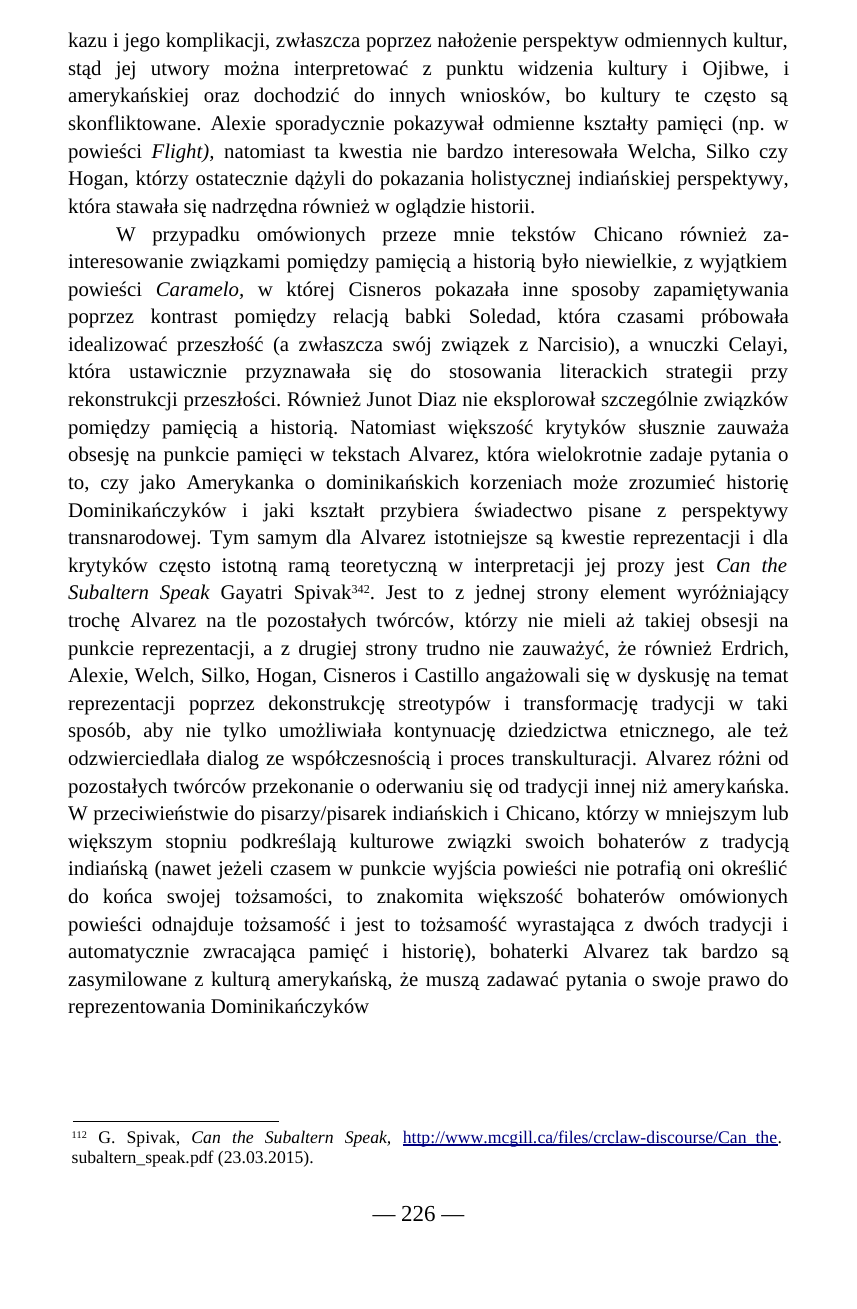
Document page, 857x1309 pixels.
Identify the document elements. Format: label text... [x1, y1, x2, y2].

text 112 G. Spivak, Can the Subaltern Speak, http://www.mcgill.ca/files/crclaw-discourse/Can_the. subaltern_speak.pdf (23.03.2015). [71, 1127, 782, 1167]
text W przypadku omówionych przeze mnie tekstów Chicano również za­interesowanie związkami pomiędzy pamięcią a historią było niewielkie, z wyjątkiem powieści Caramelo, w której Cisneros pokazała inne sposoby zapamiętywania poprzez kontrast pomiędzy relacją babki Soledad, która cza­sami próbowała idealizować przeszłość (a zwłaszcza swój związek z Narcisio), a wnuczki Celayi, która ustawicznie przyznawała się do stosowania literackich strategii przy rekonstrukcji przeszłości. Również Junot Diaz nie eksplorował szczególnie związków pomiędzy pamięcią a historią. Natomiast większość kry­tyków słusznie zauważa obsesję na punkcie pamięci w tekstach Alvarez, która wielokrotnie zadaje pytania o to, czy jako Amerykanka o dominikańskich ko­rzeniach może zrozumieć historię Dominikańczyków i jaki kształt przybiera świadectwo pisane z perspektywy transnarodowej. Tym samym dla Alvarez istotniejsze są kwestie reprezentacji i dla krytyków często istotną ramą teore­tyczną w interpretacji jej prozy jest Can the Subaltern Speak Gayatri Spivak342. Jest to z jednej strony element wyróżniający trochę Alvarez na tle pozostałych twórców, którzy nie mieli aż takiej obsesji na punkcie reprezentacji, a z drugiej strony trudno nie zauważyć, że również Erdrich, Alexie, Welch, Silko, Hogan, Cisneros i Castillo angażowali się w dyskusję na temat reprezentacji poprzez dekonstrukcję streotypów i transformację tradycji w taki sposób, aby nie tyl­ko umożliwiała kontynuację dziedzictwa etnicznego, ale też odzwierciedlała dialog ze współczesnością i proces transkulturacji. Alvarez różni od pozo­stałych twórców przekonanie o oderwaniu się od tradycji innej niż amery­kańska. W przeciwieństwie do pisarzy/pisarek indiańskich i Chicano, którzy w mniejszym lub większym stopniu podkreślają kulturowe związki swoich bo­haterów z tradycją indiańską (nawet jeżeli czasem w punkcie wyjścia powieści nie potrafią oni określić do końca swojej tożsamości, to znakomita większość bohaterów omówionych powieści odnajduje tożsamość i jest to tożsamość wyrastająca z dwóch tradycji i automatycznie zwracająca pamięć i historię), bohaterki Alvarez tak bardzo są zasymilowane z kulturą amerykańską, że mu­szą zadawać pytania o swoje prawo do reprezentowania Dominikańczyków [68, 221, 789, 1018]
text — 226 — [372, 1200, 482, 1227]
text kazu i jego komplikacji, zwłaszcza poprzez nałożenie perspektyw odmiennych kultur, stąd jej utwory można interpretować z punktu widzenia kultury i Ojib­we, i amerykańskiej oraz dochodzić do innych wniosków, bo kultury te często są skonfliktowane. Alexie sporadycznie pokazywał odmienne kształty pamięci (np. w powieści Flight), natomiast ta kwestia nie bardzo interesowała Welcha, Silko czy Hogan, którzy ostatecznie dążyli do pokazania holistycznej indiań­skiej perspektywy, która stawała się nadrzędna również w oglądzie historii. [68, 28, 789, 218]
